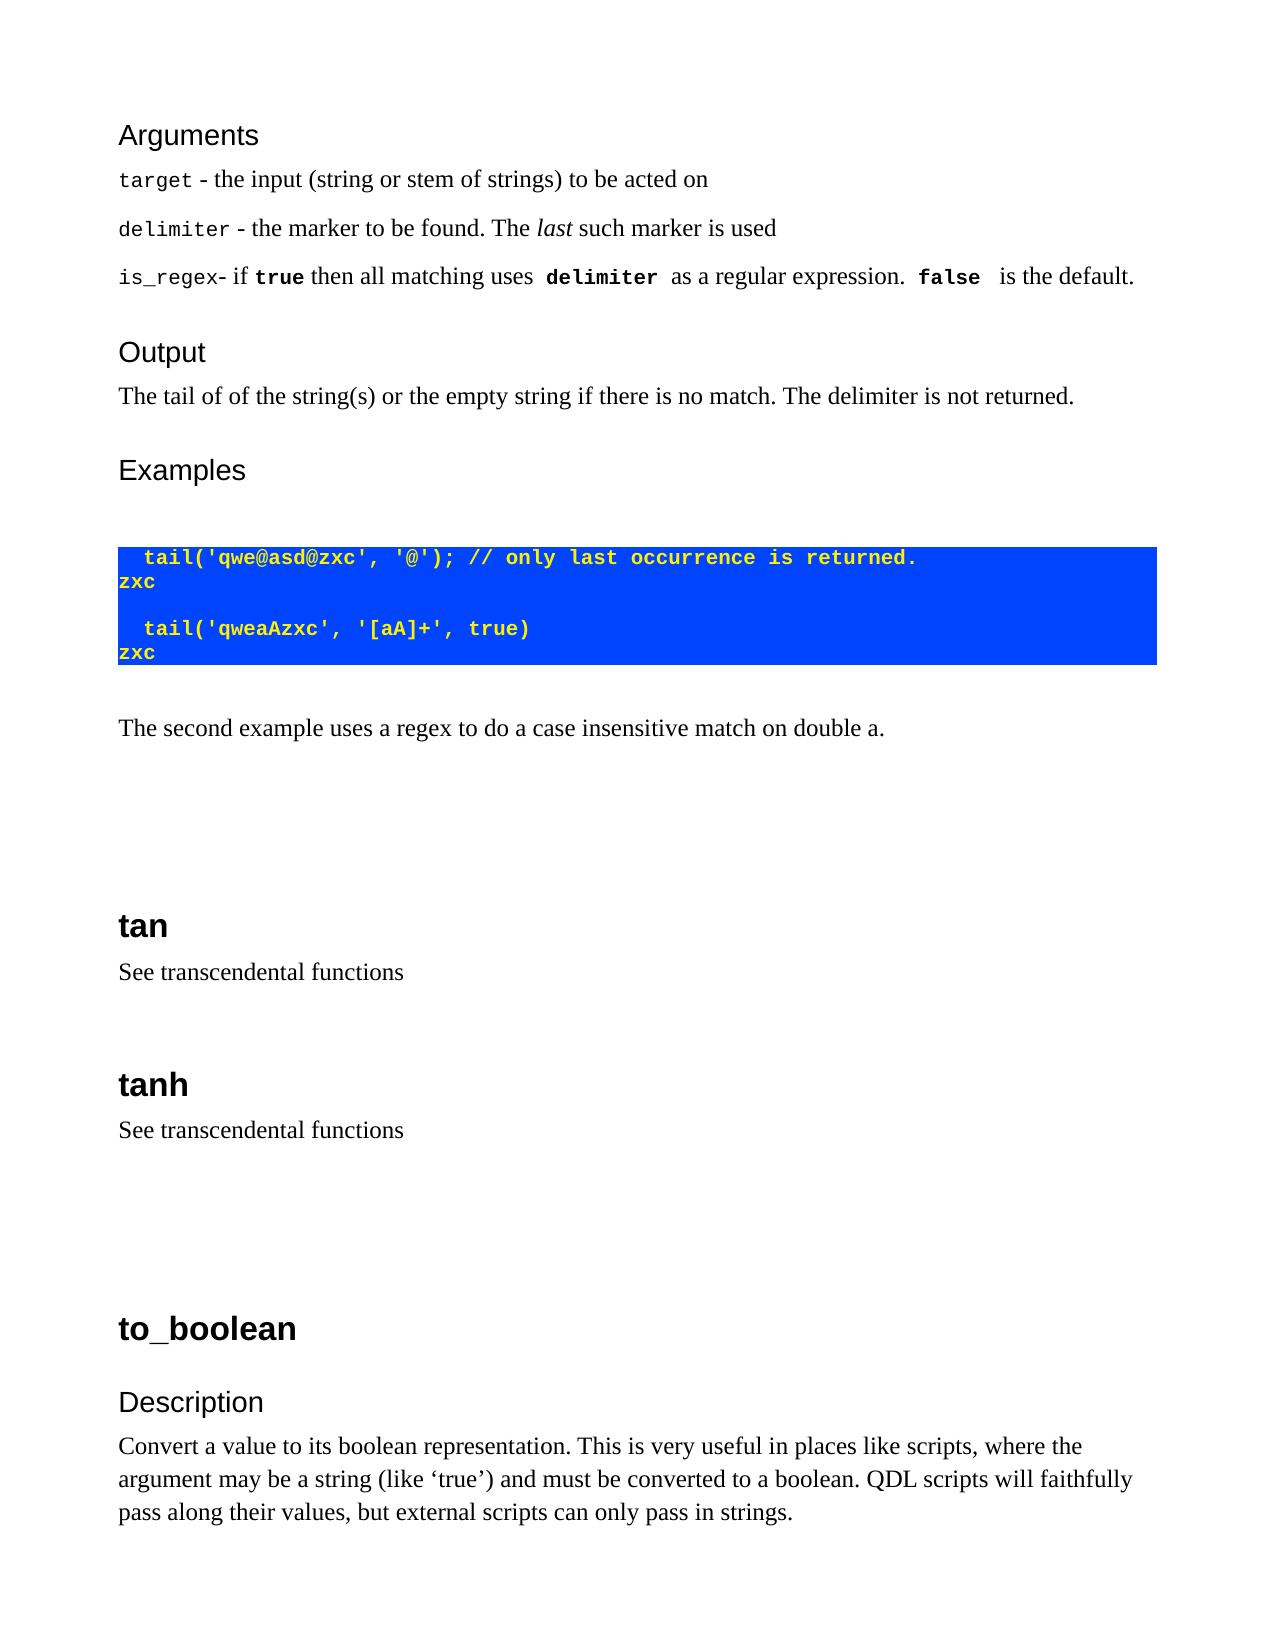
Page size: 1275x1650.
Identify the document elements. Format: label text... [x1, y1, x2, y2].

text The tail of of the string(s) or the empty string if there is no match. The delimiter is not returned. [118, 381, 1157, 409]
text delimiter - the marker to be found. The last such marker is used [118, 213, 1157, 242]
text tail('qwe@asd@zxc', '@'); // only last occurrence is returned. [118, 547, 1157, 571]
text target - the input (string or stem of strings) to be acted on [118, 164, 1157, 194]
text zxc [118, 642, 1157, 665]
text zxc [118, 571, 1157, 594]
subtitle tan [118, 829, 1157, 945]
subtitle tanh [118, 1026, 1157, 1103]
text The second example uses a regex to do a case insensitive match on double a. [118, 713, 1157, 742]
text See transcendental functions [118, 957, 1157, 986]
subtitle Description [118, 1385, 1157, 1419]
text Convert a value to its boolean representation. This is very useful in places like scripts, where the argument may be a string (like ‘true’) and must be converted to a boolean. QDL scripts will faithfully pass along their values, but external scripts can only pass in strings. [118, 1431, 1157, 1526]
text See transcendental functions [118, 1116, 1157, 1144]
text is_regex- if true then all matching uses delimiter as a regular expression. false is the default. [118, 261, 1157, 291]
text tail('qweaAzxc', '[aA]+', true) [118, 618, 1157, 642]
subtitle to_boolean [118, 1232, 1157, 1348]
subtitle Arguments [118, 118, 1157, 152]
subtitle Output [118, 335, 1157, 368]
subtitle Examples [118, 453, 1157, 487]
